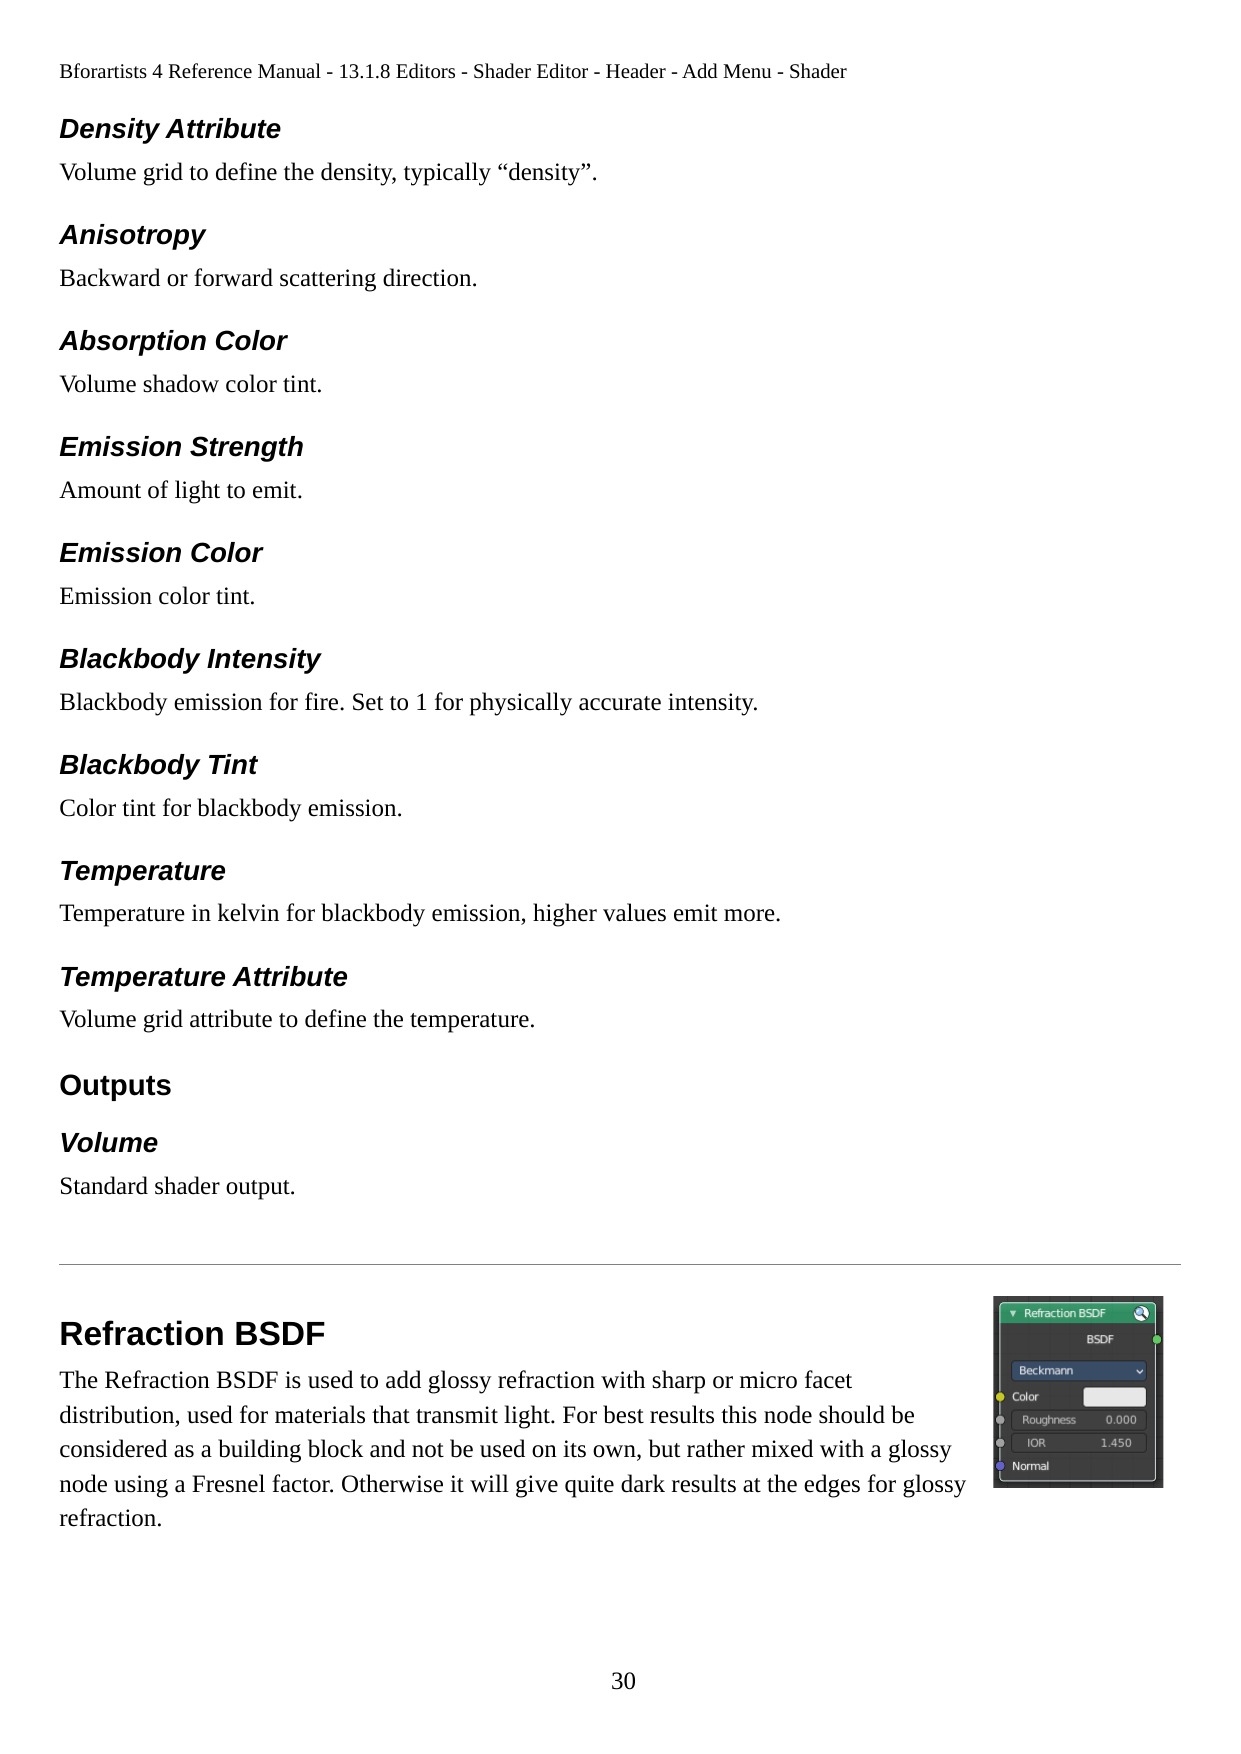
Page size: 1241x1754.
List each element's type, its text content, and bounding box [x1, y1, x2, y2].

subtitle Emission Strength [59, 430, 1181, 462]
subtitle Density Attribute [59, 113, 1181, 144]
text Backward or forward scattering direction. [59, 263, 1181, 292]
text Temperature in kelvin for blackbody emission, higher values emit more. [59, 898, 1181, 927]
text Volume shadow color tint. [59, 369, 1181, 398]
text Standard shader output. [59, 1171, 1181, 1200]
subtitle Temperature Attribute [59, 960, 1181, 992]
subtitle Volume [59, 1127, 1181, 1159]
text The Refraction BSDF is used to add glossy refraction with sharp or micro facet distribution, used for materials that transmit light. For best results this node should be considered as a building block and not be used on its own, but rather mixed with a glossy node using a Fresnel factor. Otherwise it will give quite dark results at the edges for glossy refraction. [59, 1365, 1181, 1532]
subtitle Absorption Color [59, 324, 1181, 356]
subtitle Blackbody Intensity [59, 642, 1181, 674]
subtitle Outputs [59, 1068, 1181, 1102]
text Volume grid attribute to define the temperature. [59, 1004, 1181, 1033]
subtitle Emission Color [59, 536, 1181, 568]
subtitle Blackbody Tint [59, 748, 1181, 780]
subtitle [1164, 1314, 1181, 1353]
text Emission color tint. [59, 581, 1181, 609]
subtitle Refraction BSDF [59, 1314, 993, 1353]
text Amount of light to emit. [59, 475, 1181, 503]
subtitle Temperature [59, 854, 1181, 886]
text Blackbody emission for fire. Set to 1 for physically accurate intensity. [59, 687, 1181, 715]
text Volume grid to define the density, typically “density”. [59, 157, 1181, 186]
picture [993, 1296, 1164, 1488]
text Color tint for blackbody emission. [59, 793, 1181, 821]
subtitle Anisotropy [59, 218, 1181, 250]
